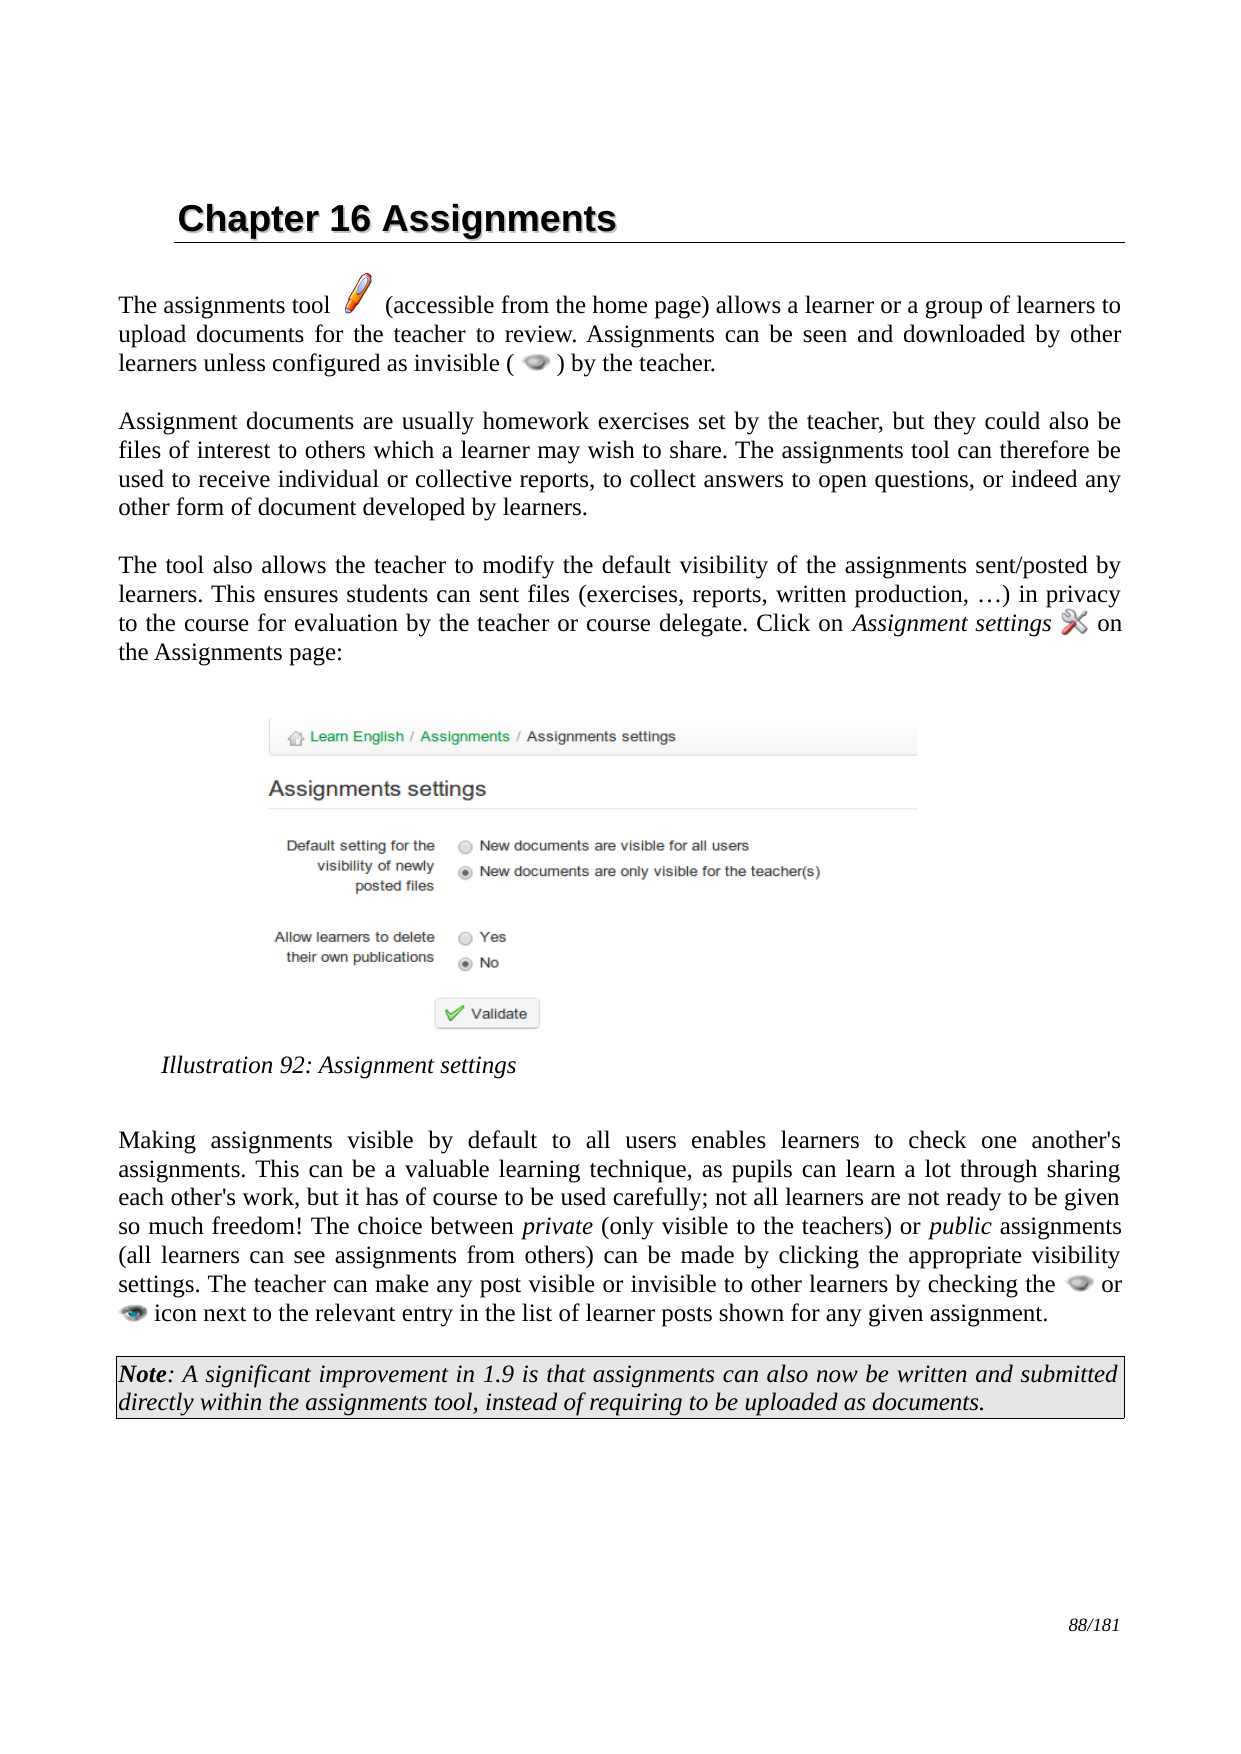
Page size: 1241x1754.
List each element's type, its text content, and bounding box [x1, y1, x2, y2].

picture [337, 272, 379, 314]
picture [1059, 607, 1090, 637]
text Note: A significant improvement in 1.9 is that assignments can also now be written and submitted directly within the assignments tool, instead of requiring to be uploaded as documents. [117, 1357, 1124, 1418]
text Making assignments visible by default to all users enables learners to check one another's assignments. This can be a valuable learning technique, as pupils can learn a lot through sharing each other's work, but it has of course to be used carefully; not all learners are not ready to be given so much freedom! The choice between private (only visible to the teachers) or public assignments (all learners can see assignments from others) can be made by clicking the appropriate visibility settings. The teacher can make any post visible or invisible to other learners by checking the or icon next to the relevant entry in the list of learner posts shown for any given assignment. [118, 1125, 1122, 1328]
subtitle Assignments [174, 193, 1125, 242]
text Illustration 92: Assignment settings [161, 709, 1085, 1079]
text The assignments tool (accessible from the home page) allows a learner or a group of learners to upload documents for the teacher to review. Assignments can be seen and downloaded by other learners unless configured as invisible ( ) by the teacher. [118, 272, 1122, 377]
picture [520, 347, 551, 378]
picture [1064, 1268, 1094, 1299]
picture [244, 718, 918, 1050]
picture [118, 1298, 148, 1328]
text The tool also allows the teacher to modify the default visibility of the assignments sent/posted by learners. This ensures students can sent files (exercises, reports, written production, …) in privacy to the course for evaluation by the teacher or course delegate. Click on Assignment settings on the Assignments page: [118, 550, 1122, 666]
text Assignment documents are usually homework exercises set by the teacher, but they could also be files of interest to others which a learner may wish to share. The assignments tool can therefore be used to receive individual or collective reports, to collect answers to open questions, or indeed any other form of document developed by learners. [118, 406, 1122, 521]
